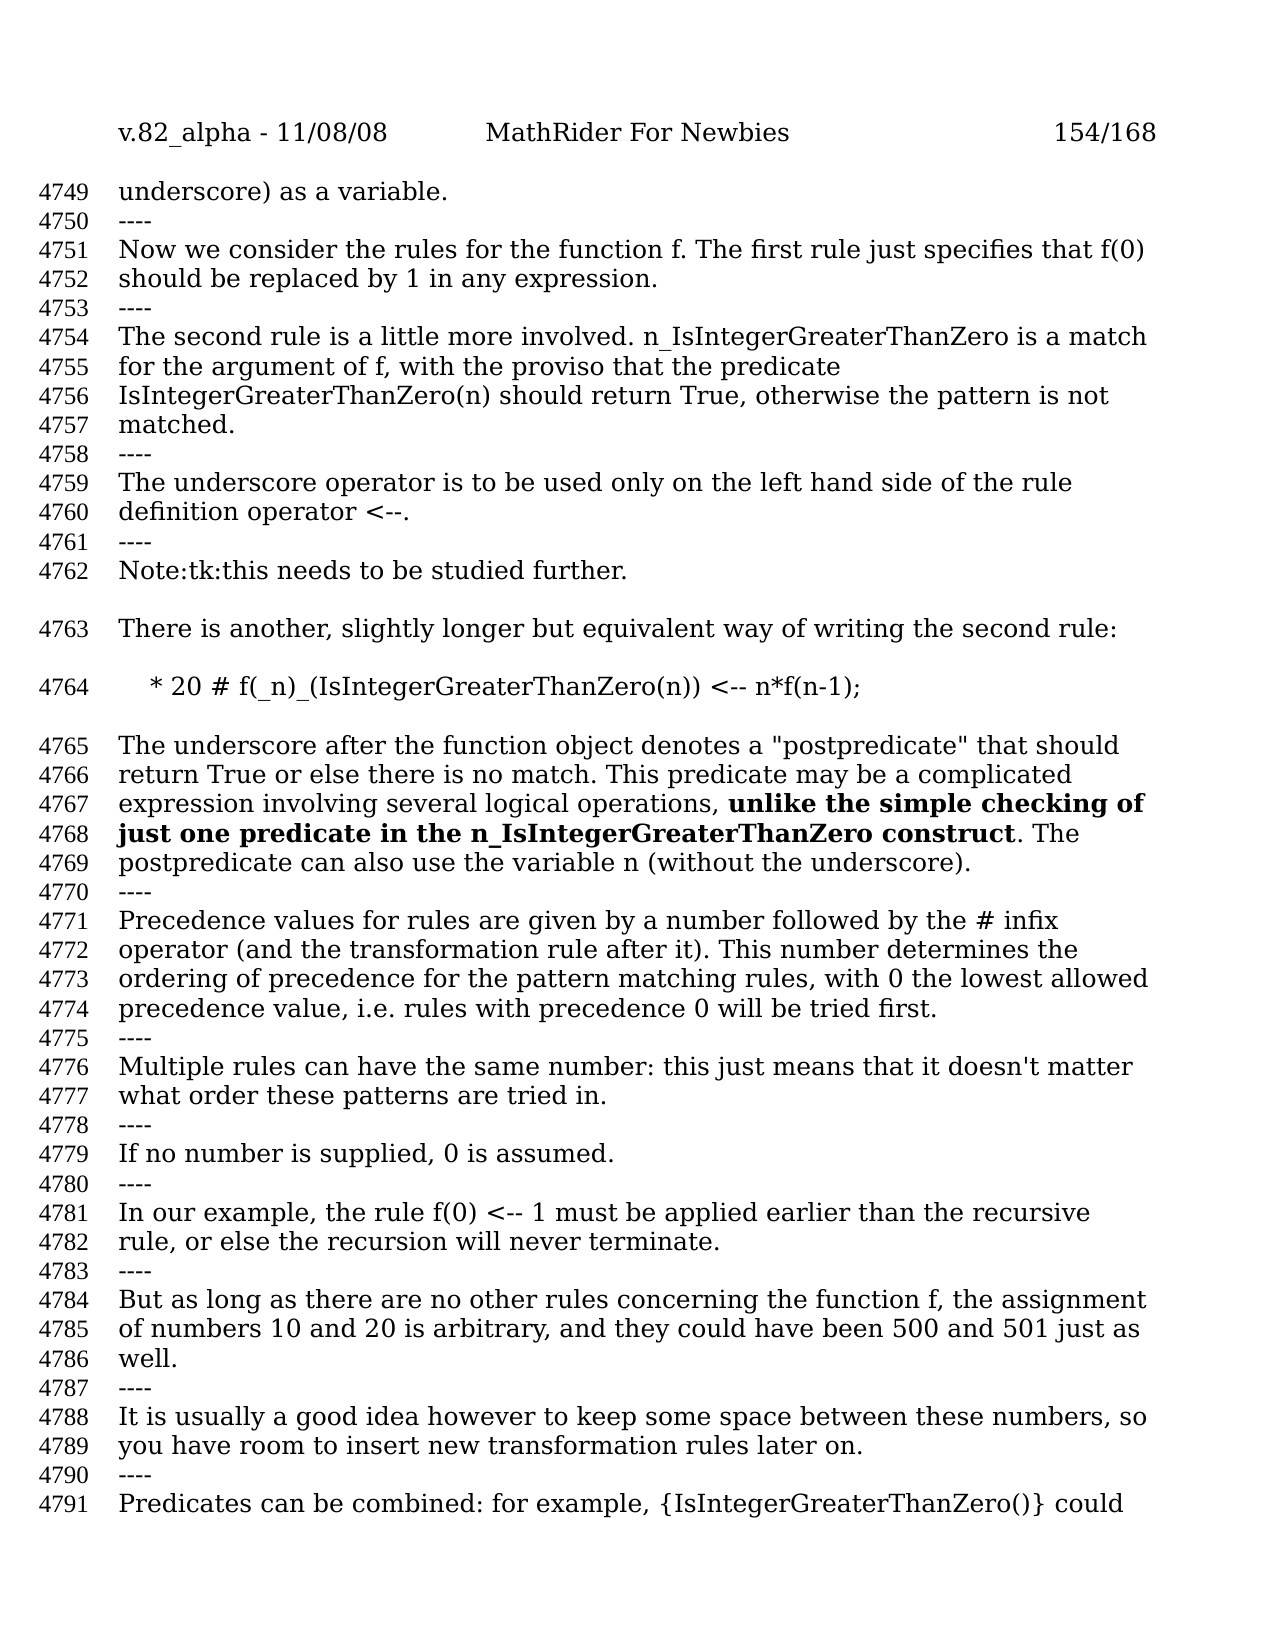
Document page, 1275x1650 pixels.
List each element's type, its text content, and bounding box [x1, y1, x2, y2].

text The second rule is a little more involved. n_IsIntegerGreaterThanZero is a match for the argument of f, with the proviso that the predicate IsIntegerGreaterThanZero(n) should return True, otherwise the pattern is not matched. [118, 323, 1157, 439]
text ---- [118, 527, 1157, 556]
text ---- [118, 1256, 1157, 1286]
text If no number is supplied, 0 is assumed. [118, 1140, 1157, 1169]
text ---- [118, 1169, 1157, 1198]
text * 20 # f(_n)_(IsIntegerGreaterThanZero(n)) <-- n*f(n-1); [118, 673, 1157, 702]
text Multiple rules can have the same number: this just means that it doesn't matter what order these patterns are tried in. [118, 1052, 1157, 1111]
text But as long as there are no other rules concerning the function f, the assignment of numbers 10 and 20 is arbitrary, and they could have been 500 and 501 just as well. [118, 1286, 1157, 1373]
text Now we consider the rules for the function f. The first rule just specifies that f(0) should be replaced by 1 in any expression. [118, 235, 1157, 293]
text It is usually a good idea however to keep some space between these numbers, so you have room to insert new transformation rules later on. [118, 1402, 1157, 1461]
text ---- [118, 1111, 1157, 1140]
text ---- [118, 293, 1157, 323]
text The underscore after the function object denotes a "postpredicate" that should return True or else there is no match. This predicate may be a complicated expression involving several logical operations, unlike the simple checking of just one predicate in the n_IsIntegerGreaterThanZero construct. The postpredicate can also use the variable n (without the underscore). [118, 731, 1157, 877]
text ---- [118, 1373, 1157, 1402]
text There is another, slightly longer but equivalent way of writing the second rule: [118, 614, 1157, 643]
text ---- [118, 877, 1157, 906]
text Precedence values for rules are given by a number followed by the # infix operator (and the transformation rule after it). This number determines the ordering of precedence for the pattern matching rules, with 0 the lowest allowed precedence value, i.e. rules with precedence 0 will be tried first. [118, 906, 1157, 1023]
text ---- [118, 1023, 1157, 1052]
text ---- [118, 206, 1157, 235]
text underscore) as a variable. [118, 177, 1157, 206]
text The underscore operator is to be used only on the left hand side of the rule definition operator <--. [118, 468, 1157, 527]
text In our example, the rule f(0) <-- 1 must be applied earlier than the recursive rule, or else the recursion will never terminate. [118, 1198, 1157, 1256]
text ---- [118, 439, 1157, 468]
text Predicates can be combined: for example, {IsIntegerGreaterThanZero()} could [118, 1490, 1157, 1519]
text Note:tk:this needs to be studied further. [118, 556, 1157, 585]
text ---- [118, 1461, 1157, 1490]
